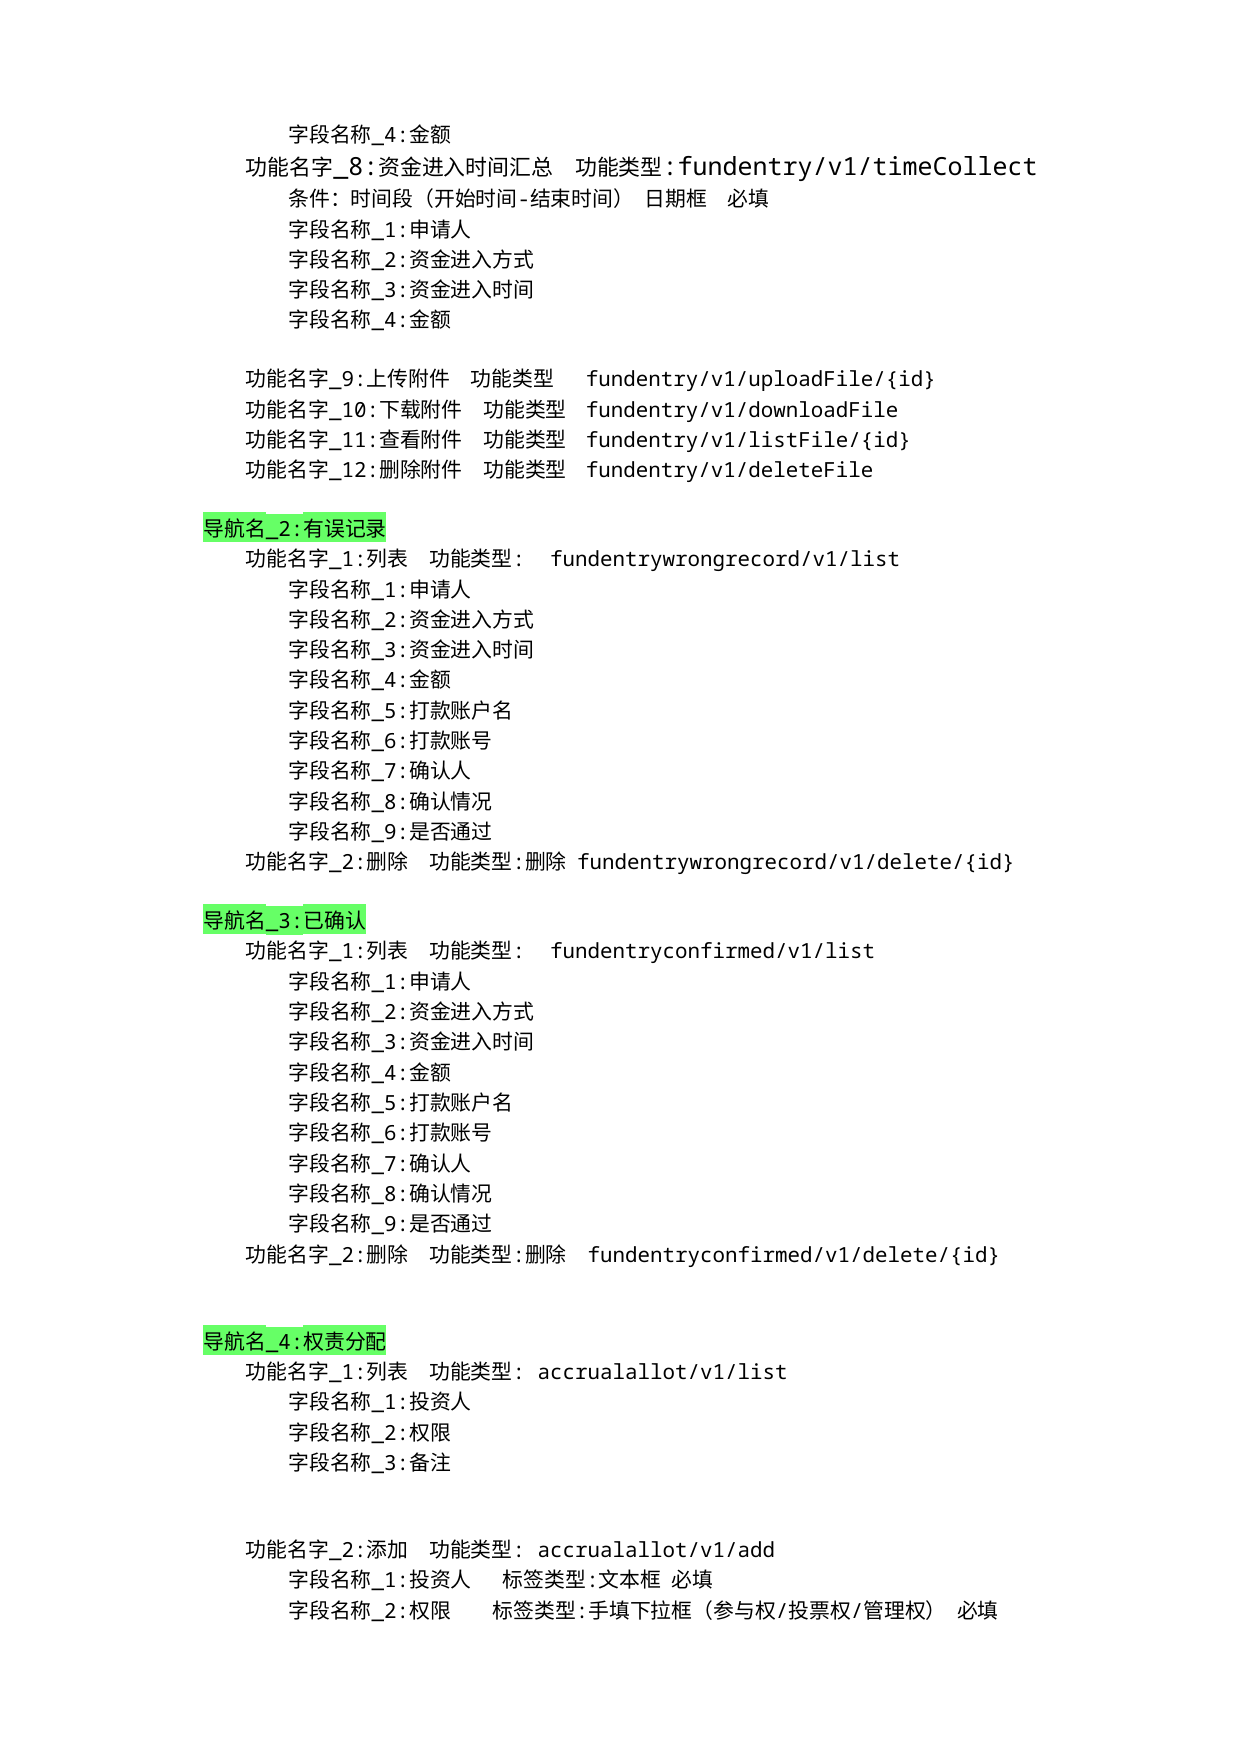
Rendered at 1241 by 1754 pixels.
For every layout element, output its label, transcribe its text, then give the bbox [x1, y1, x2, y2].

text 字段名称_4:金额 [118, 118, 1122, 148]
text 字段名称_7:确认人 [118, 1147, 1122, 1177]
text 功能名字_1:列表 功能类型: accrualallot/v1/list [118, 1355, 1122, 1386]
text 字段名称_2:权限 标签类型:手填下拉框（参与权/投票权/管理权） 必填 [118, 1594, 1122, 1624]
text 字段名称_1:申请人 [118, 573, 1122, 603]
text 功能名字_11:查看附件 功能类型 fundentry/v1/listFile/{id} [118, 423, 1122, 453]
text 字段名称_3:资金进入时间 [118, 273, 1122, 304]
text 字段名称_5:打款账户名 [118, 1086, 1122, 1117]
text 导航名_2:有误记录 [118, 512, 1122, 542]
text 字段名称_1:投资人 标签类型:文本框 必填 [118, 1564, 1122, 1594]
text 字段名称_2:资金进入方式 [118, 603, 1122, 633]
text 字段名称_4:金额 [118, 664, 1122, 694]
text 字段名称_2:资金进入方式 [118, 995, 1122, 1026]
text 功能名字_9:上传附件 功能类型 fundentry/v1/uploadFile/{id} [118, 362, 1122, 393]
text 条件：时间段（开始时间-结束时间） 日期框 必填 [118, 182, 1122, 213]
text 功能名字_2:添加 功能类型: accrualallot/v1/add [118, 1533, 1122, 1564]
text 功能名字_10:下载附件 功能类型 fundentry/v1/downloadFile [118, 393, 1122, 423]
text 字段名称_1:申请人 [118, 213, 1122, 243]
text 字段名称_4:金额 [118, 304, 1122, 334]
text 功能名字_2:删除 功能类型:删除 fundentryconfirmed/v1/delete/{id} [118, 1238, 1122, 1268]
text 功能名字_1:列表 功能类型: fundentrywrongrecord/v1/list [118, 542, 1122, 573]
text 字段名称_3:备注 [118, 1446, 1122, 1477]
text 字段名称_2:资金进入方式 [118, 243, 1122, 273]
text 功能名字_12:删除附件 功能类型 fundentry/v1/deleteFile [118, 453, 1122, 484]
text 字段名称_1:投资人 [118, 1386, 1122, 1416]
text 字段名称_3:资金进入时间 [118, 1026, 1122, 1056]
text 字段名称_6:打款账号 [118, 724, 1122, 755]
text 功能名字_1:列表 功能类型: fundentryconfirmed/v1/list [118, 935, 1122, 965]
text 字段名称_1:申请人 [118, 965, 1122, 995]
text 字段名称_6:打款账号 [118, 1117, 1122, 1147]
text 字段名称_9:是否通过 [118, 1207, 1122, 1238]
text 导航名_3:已确认 [118, 904, 1122, 935]
text 字段名称_2:权限 [118, 1416, 1122, 1446]
text 字段名称_4:金额 [118, 1056, 1122, 1086]
text 字段名称_3:资金进入时间 [118, 633, 1122, 664]
text 功能名字_8:资金进入时间汇总 功能类型:fundentry/v1/timeCollect [118, 148, 1122, 182]
text 功能名字_2:删除 功能类型:删除 fundentrywrongrecord/v1/delete/{id} [118, 846, 1122, 876]
text 字段名称_8:确认情况 [118, 1177, 1122, 1207]
text 字段名称_7:确认人 [118, 755, 1122, 785]
text 字段名称_5:打款账户名 [118, 694, 1122, 724]
text 字段名称_9:是否通过 [118, 815, 1122, 846]
text 字段名称_8:确认情况 [118, 785, 1122, 815]
text 导航名_4:权责分配 [118, 1325, 1122, 1355]
